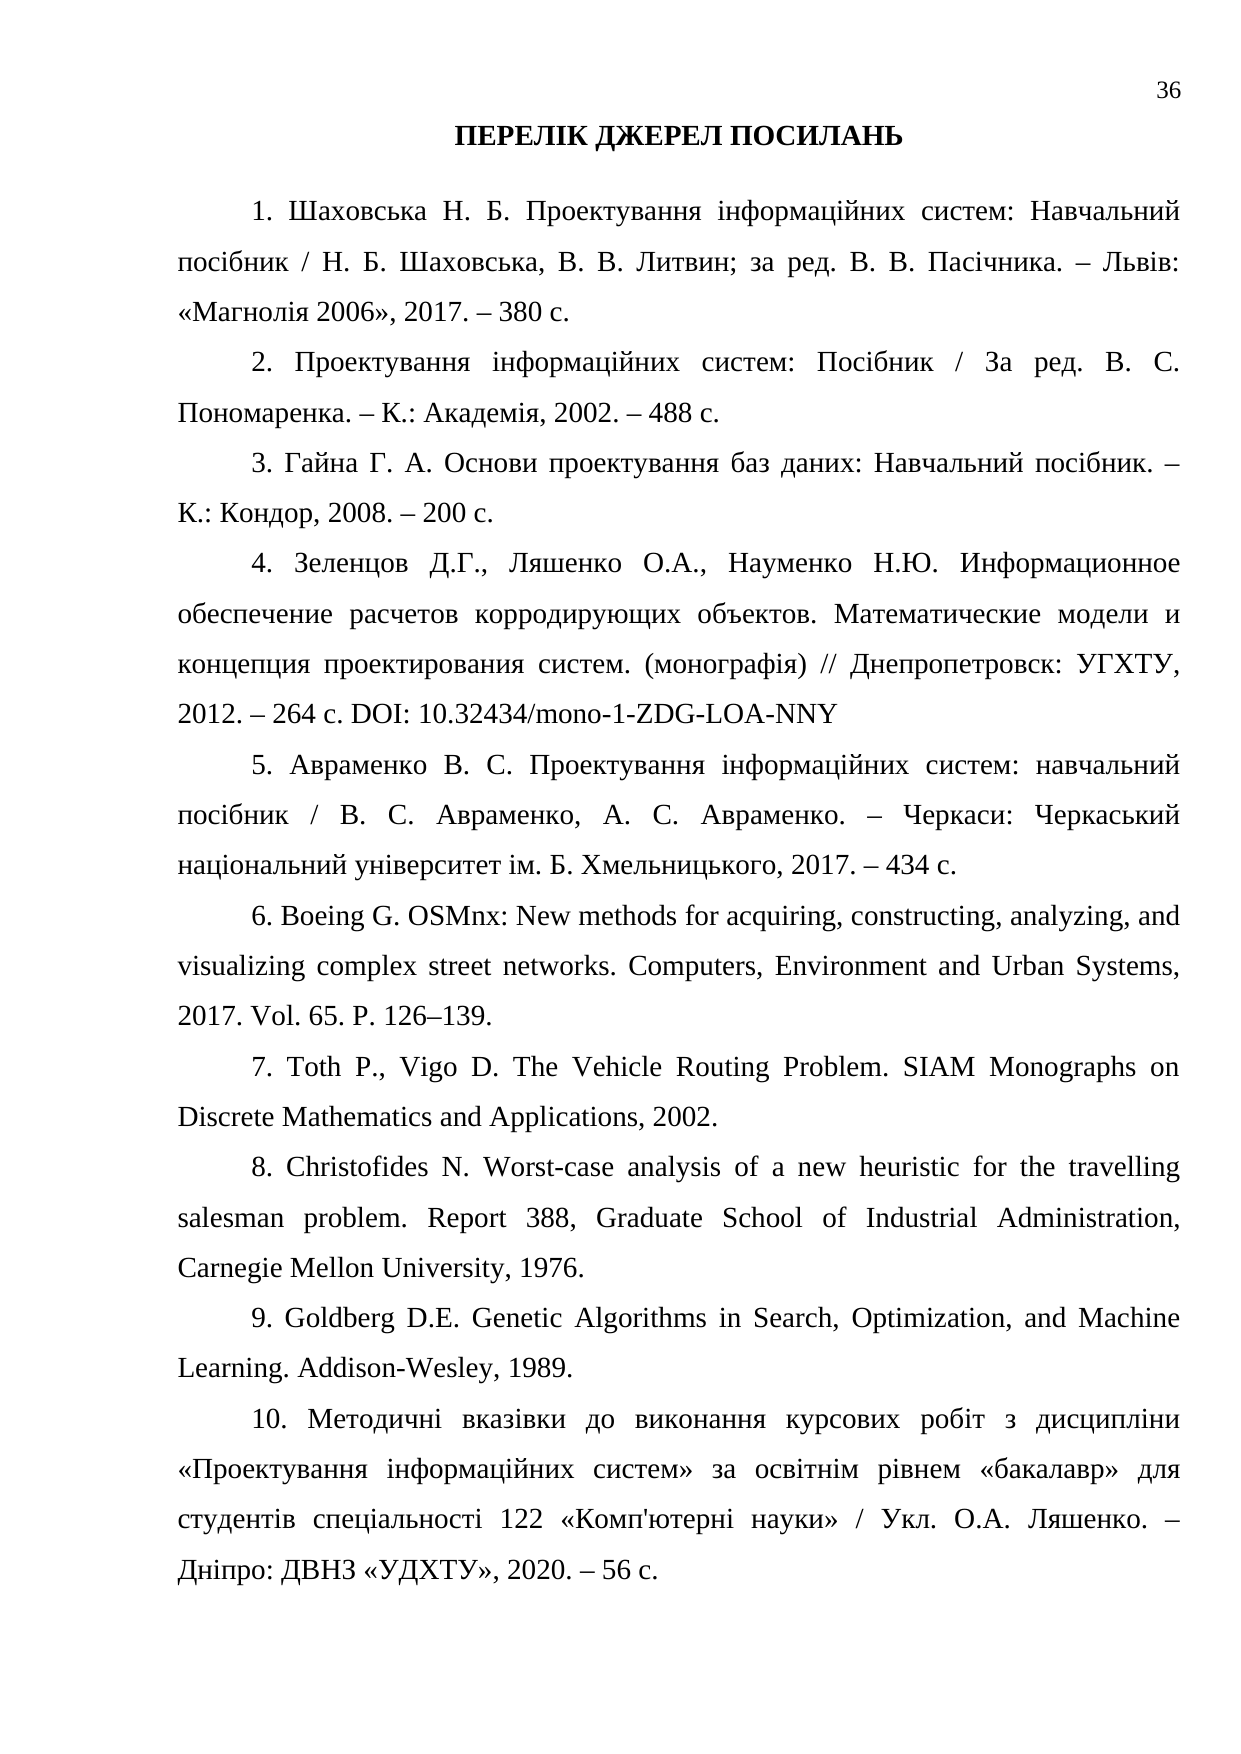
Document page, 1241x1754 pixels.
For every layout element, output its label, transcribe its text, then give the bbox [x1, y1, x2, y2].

text 5. Авраменко В. С. Проектування інформаційних систем: навчальний посібник / В. С. Авраменко, А. С. Авраменко. – Черкаси: Черкаський національний університет ім. Б. Хмельницького, 2017. – 434 с. [177, 747, 1181, 881]
text 9. Goldberg D.E. Genetic Algorithms in Search, Optimization, and Machine Learning. Addison-Wesley, 1989. [177, 1300, 1181, 1384]
text 4. Зеленцов Д.Г., Ляшенко О.А., Науменко Н.Ю. Информационное обеспечение расчетов корродирующих объектов. Математические модели и концепция проектирования систем. (монографія) // Днепропетровск: УГХТУ, 2012. – 264 с. DOI: 10.32434/mono-1-ZDG-LOA-NNY [177, 546, 1181, 730]
text ПЕРЕЛІК ДЖЕРЕЛ ПОСИЛАНЬ [177, 118, 1181, 152]
text 1. Шаховська Н. Б. Проектування інформаційних систем: Навчальний посібник / Н. Б. Шаховська, В. В. Литвин; за ред. В. В. Пасічника. – Львів: «Магнолія 2006», 2017. – 380 с. [177, 193, 1181, 328]
text 6. Boeing G. OSMnx: New methods for acquiring, constructing, analyzing, and visualizing complex street networks. Computers, Environment and Urban Systems, 2017. Vol. 65. P. 126–139. [177, 898, 1181, 1032]
text 10. Методичні вказівки до виконання курсових робіт з дисципліни «Проектування інформаційних систем» за освітнім рівнем «бакалавр» для студентів спеціальності 122 «Комп'ютерні науки» / Укл. О.А. Ляшенко. – Дніпро: ДВНЗ «УДХТУ», 2020. – 56 с. [177, 1401, 1181, 1585]
text 2. Проектування інформаційних систем: Посібник / За ред. В. С. Пономаренка. – К.: Академія, 2002. – 488 с. [177, 344, 1181, 428]
text 7. Toth P., Vigo D. The Vehicle Routing Problem. SIAM Monographs on Discrete Mathematics and Applications, 2002. [177, 1049, 1181, 1133]
text 8. Christofides N. Worst-case analysis of a new heuristic for the travelling salesman problem. Report 388, Graduate School of Industrial Administration, Carnegie Mellon University, 1976. [177, 1149, 1181, 1283]
text 3. Гайна Г. А. Основи проектування баз даних: Навчальний посібник. – К.: Кондор, 2008. – 200 с. [177, 445, 1181, 529]
